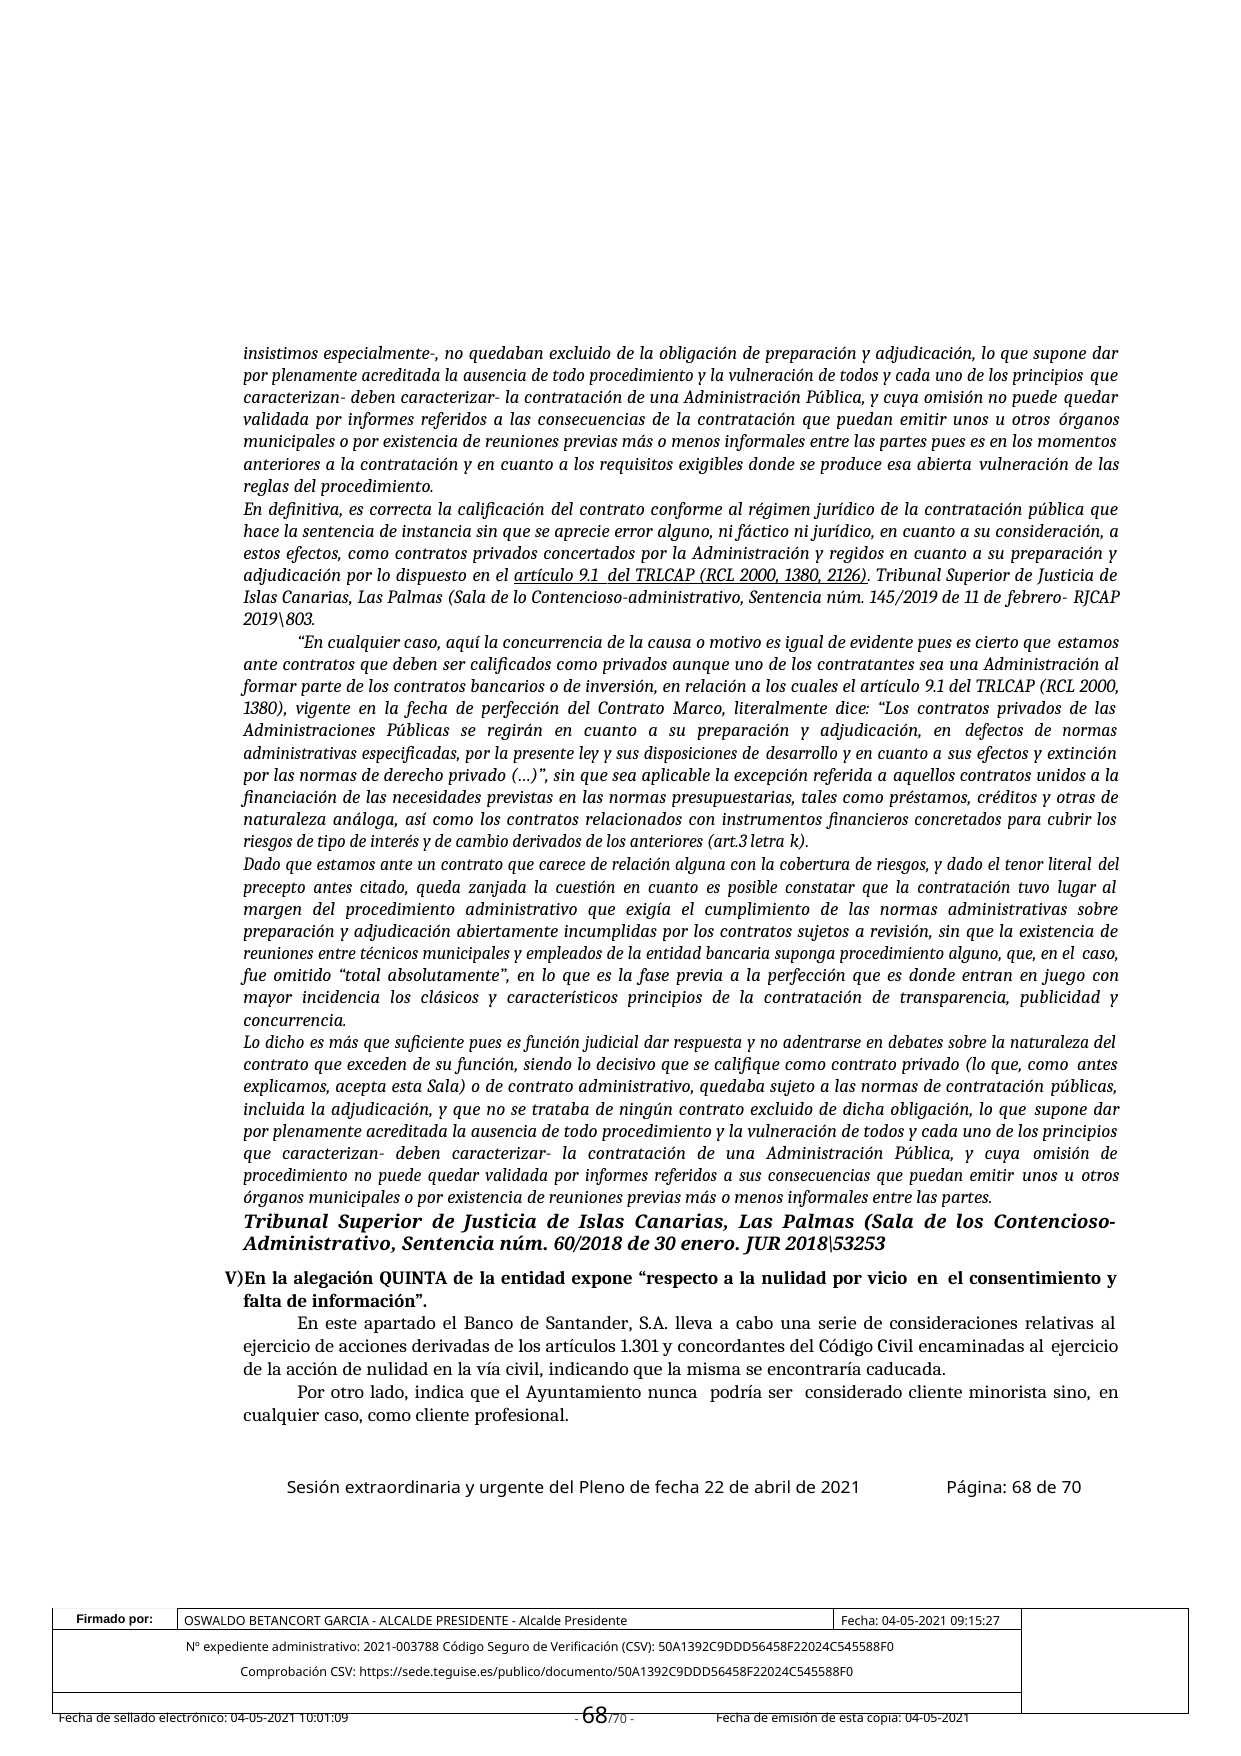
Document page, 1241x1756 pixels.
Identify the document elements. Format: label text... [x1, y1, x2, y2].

text Lo dicho es más que suficiente pues es función judicial dar respuesta y no adentrarse en debates sobre la naturaleza del contrato que exceden de su función, siendo lo decisivo que se califique como contrato privado (lo que, como antes explicamos, acepta esta Sala) o de contrato administrativo, quedaba sujeto a las normas de contratación públicas, incluida la adjudicación, y que no se trataba de ningún contrato excluido de dicha obligación, lo que supone dar por plenamente acreditada la ausencia de todo procedimiento y la vulneración de todos y cada uno de los principios que caracterizan- deben caracterizar- la contratación de una Administración Pública, y cuya omisión de procedimiento no puede quedar validada por informes referidos a sus consecuencias que puedan emitir unos u otros órganos municipales o por existencia de reuniones previas más o menos informales entre las partes. [243, 1032, 1119, 1208]
text “En cualquier caso, aquí la concurrencia de la causa o motivo es igual de evidente pues es cierto que estamos ante contratos que deben ser calificados como privados aunque uno de los contratantes sea una Administración al formar parte de los contratos bancarios o de inversión, en relación a los cuales el artículo 9.1 del TRLCAP (RCL 2000, 1380), vigente en la fecha de perfección del Contrato Marco, literalmente dice: “Los contratos privados de las Administraciones Públicas se regirán en cuanto a su preparación y adjudicación, en defectos de normas administrativas especificadas, por la presente ley y sus disposiciones de desarrollo y en cuanto a sus efectos y extinción por las normas de derecho privado (…)”, sin que sea aplicable la excepción referida a aquellos contratos unidos a la financiación de las necesidades previstas en las normas presupuestarias, tales como préstamos, créditos y otras de naturaleza análoga, así como los contratos relacionados con instrumentos financieros concretados para cubrir los riesgos de tipo de interés y de cambio derivados de los anteriores (art.3 letra k). [243, 631, 1119, 852]
text Por otro lado, indica que el Ayuntamiento nunca podría ser considerado cliente minorista sino, en cualquier caso, como cliente profesional. [243, 1381, 1119, 1426]
text Dado que estamos ante un contrato que carece de relación alguna con la cobertura de riesgos, y dado el tenor literal del precepto antes citado, queda zanjada la cuestión en cuanto es posible constatar que la contratación tuvo lugar al margen del procedimiento administrativo que exigía el cumplimiento de las normas administrativas sobre preparación y adjudicación abiertamente incumplidas por los contratos sujetos a revisión, sin que la existencia de reuniones entre técnicos municipales y empleados de la entidad bancaria suponga procedimiento alguno, que, en el caso, fue omitido “total absolutamente”, en lo que es la fase previa a la perfección que es donde entran en juego con mayor incidencia los clásicos y característicos principios de la contratación de transparencia, publicidad y concurrencia. [243, 854, 1119, 1031]
text En este apartado el Banco de Santander, S.A. lleva a cabo una serie de consideraciones relativas al ejercicio de acciones derivadas de los artículos 1.301 y concordantes del Código Civil encaminadas al ejercicio de la acción de nulidad en la vía civil, indicando que la misma se encontraría caducada. [243, 1313, 1118, 1380]
subtitle En la alegación QUINTA de la entidad expone “respecto a la nulidad por vicio en el consentimiento y falta de información”. [225, 1268, 1118, 1312]
text Tribunal Superior de Justicia de Islas Canarias, Las Palmas (Sala de los Contencioso-Administrativo, Sentencia núm. 60/2018 de 30 enero. JUR 2018\53253 [243, 1210, 1119, 1256]
text insistimos especialmente-, no quedaban excluido de la obligación de preparación y adjudicación, lo que supone dar por plenamente acreditada la ausencia de todo procedimiento y la vulneración de todos y cada uno de los principios que caracterizan- deben caracterizar- la contratación de una Administración Pública, y cuya omisión no puede quedar validada por informes referidos a las consecuencias de la contratación que puedan emitir unos u otros órganos municipales o por existencia de reuniones previas más o menos informales entre las partes pues es en los momentos anteriores a la contratación y en cuanto a los requisitos exigibles donde se produce esa abierta vulneración de las reglas del procedimiento. [243, 342, 1119, 497]
text En definitiva, es correcta la calificación del contrato conforme al régimen jurídico de la contratación pública que hace la sentencia de instancia sin que se aprecie error alguno, ni fáctico ni jurídico, en cuanto a su consideración, a estos efectos, como contratos privados concertados por la Administración y regidos en cuanto a su preparación y adjudicación por lo dispuesto en el artículo 9.1 del TRLCAP (RCL 2000, 1380, 2126). Tribunal Superior de Justicia de Islas Canarias, Las Palmas (Sala de lo Contencioso-administrativo, Sentencia núm. 145/2019 de 11 de febrero- RJCAP 2019\803. [243, 498, 1119, 631]
text Sesión extraordinaria y urgente del Pleno de fecha 22 de abril de 2021 Página: 68 de 70 [287, 1476, 1201, 1499]
